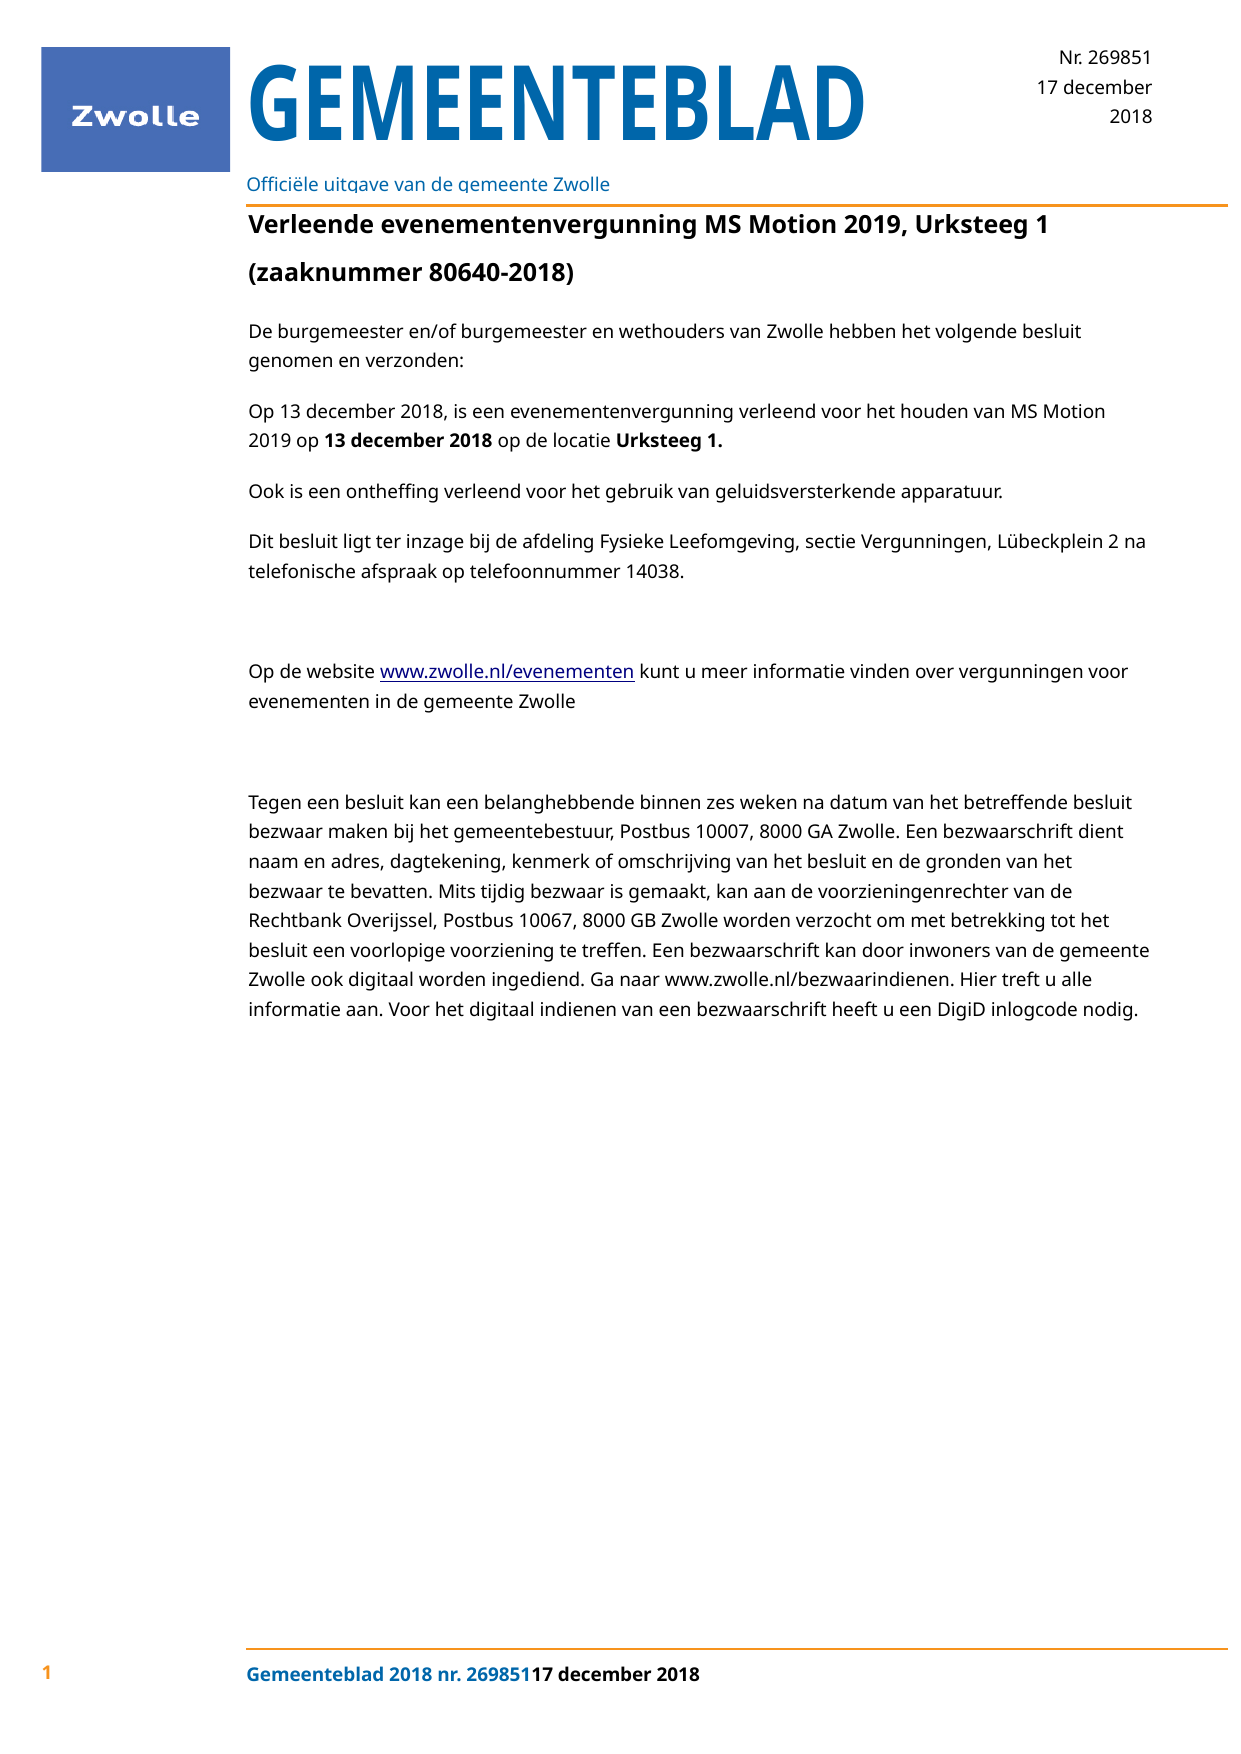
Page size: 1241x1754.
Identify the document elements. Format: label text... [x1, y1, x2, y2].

text Dit besluit ligt ter inzage bij de afdeling Fysieke Leefomgeving, sectie Vergunningen, Lübeckplein 2 na telefonische afspraak op telefoonnummer 14038. [248, 528, 1152, 584]
text Op de website www.zwolle.nl/evenementen kunt u meer informatie vinden over vergunningen voor evenementen in de gemeente Zwolle [248, 659, 1152, 714]
text De burgemeester en/of burgemeester en wethouders van Zwolle hebben het volgende besluit genomen en verzonden: [248, 318, 1152, 373]
text Verleende evenementenvergunning MS Motion 2019, Urksteeg 1 (zaaknummer 80640-2018) [248, 207, 1152, 288]
text Tegen een besluit kan een belanghebbende binnen zes weken na datum van het betreffende besluit bezwaar maken bij het gemeentebestuur, Postbus 10007, 8000 GA Zwolle. Een bezwaarschrift dient naam en adres, dagtekening, kenmerk of omschrijving van het besluit en de gronden van het bezwaar te bevatten. Mits tijdig bezwaar is gemaakt, kan aan de voorzieningenrechter van de Rechtbank Overijssel, Postbus 10067, 8000 GB Zwolle worden verzocht om met betrekking tot het besluit een voorlopige voorziening te treffen. Een bezwaarschrift kan door inwoners van de gemeente Zwolle ook digitaal worden ingediend. Ga naar www.zwolle.nl/bezwaarindienen. Hier treft u alle informatie aan. Voor het digitaal indienen van een bezwaarschrift heeft u een DigiD inlogcode nodig. [248, 789, 1152, 1022]
text Ook is een ontheffing verleend voor het gebruik van geluidsversterkende apparatuur. [248, 478, 1152, 504]
text Op 13 december 2018, is een evenementenvergunning verleend voor het houden van MS Motion 2019 op 13 december 2018 op de locatie Urksteeg 1. [248, 398, 1152, 453]
picture [41, 47, 231, 172]
